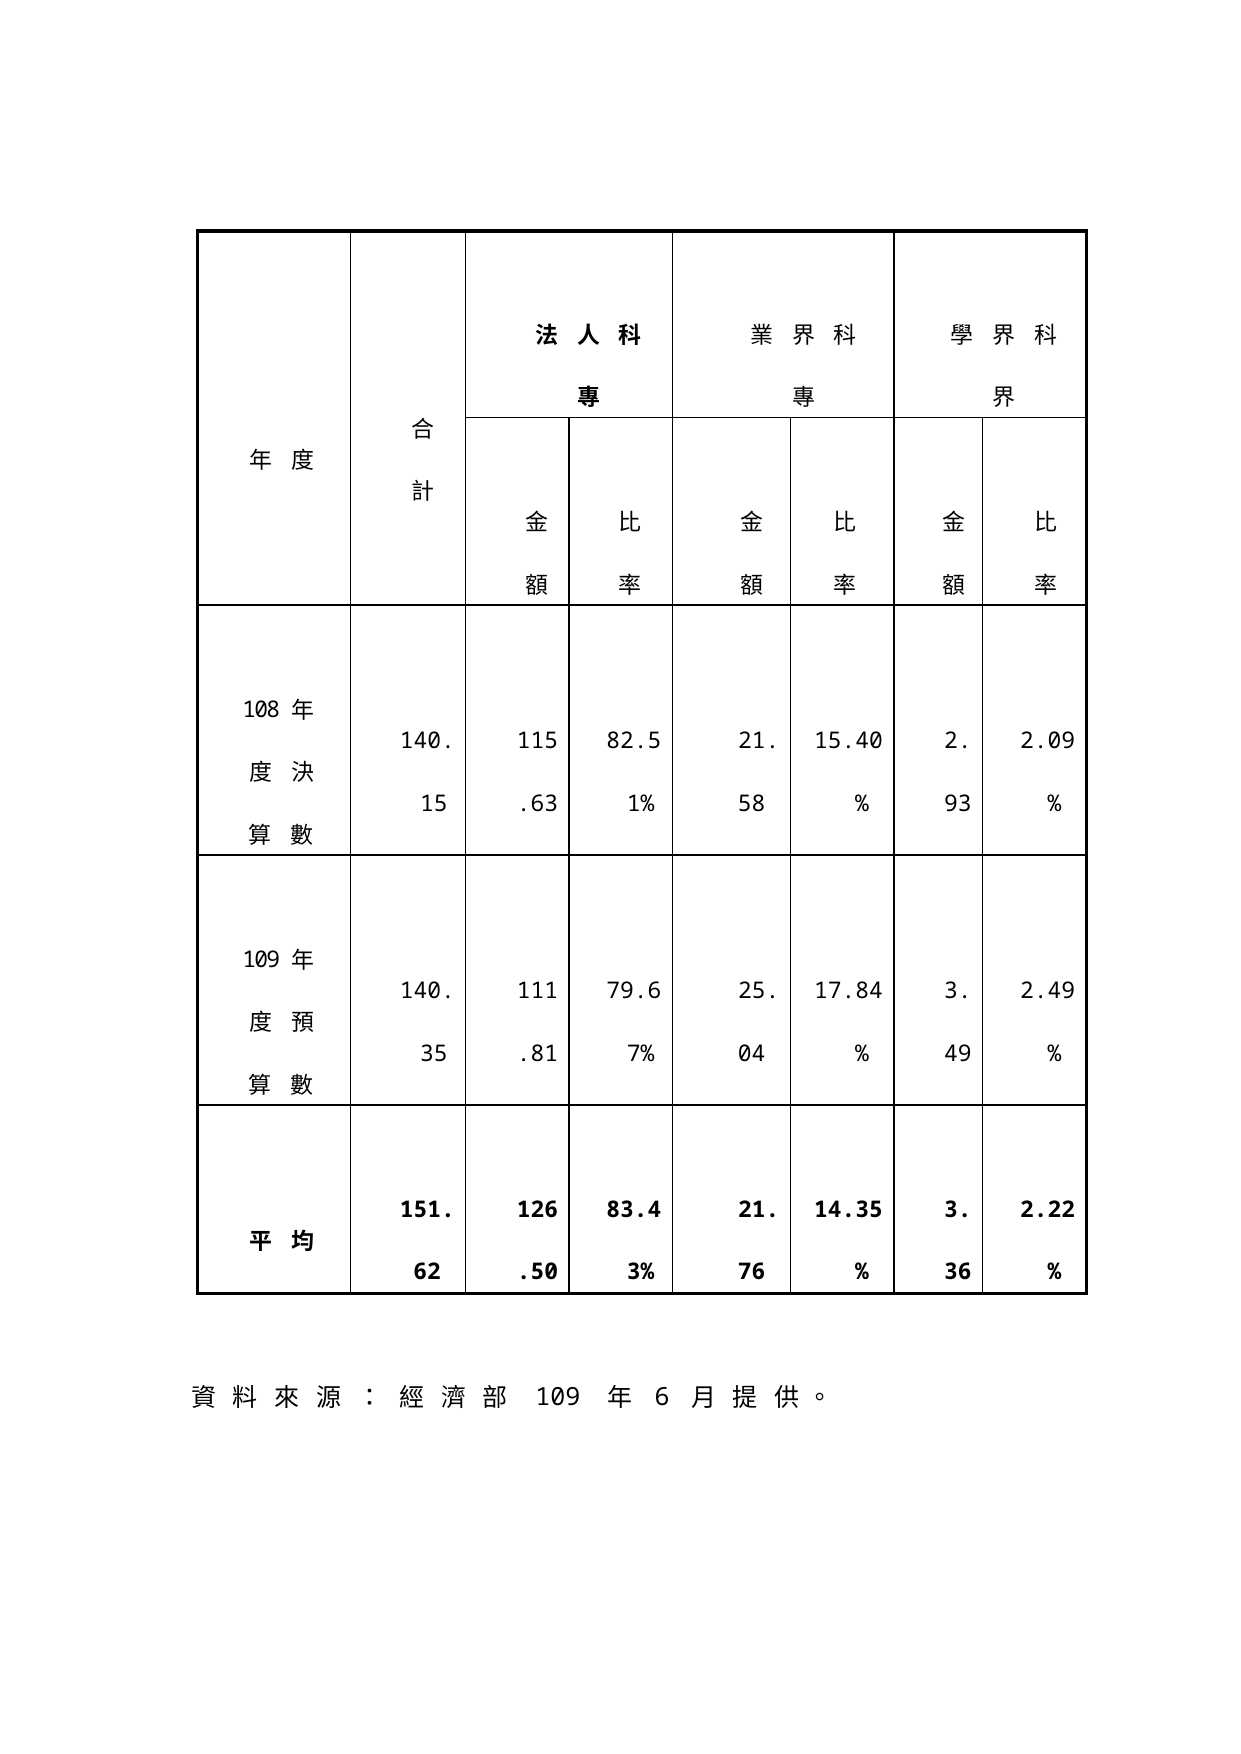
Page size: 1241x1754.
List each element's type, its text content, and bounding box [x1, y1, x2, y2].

table_cell 25.04 [673, 856, 790, 1104]
table_cell 2.22% [983, 1106, 1085, 1292]
table_cell 108年度決算數 [199, 606, 350, 854]
table_cell 140.15 [351, 606, 465, 854]
table_cell 15.40% [791, 606, 893, 854]
table_cell 2.93 [895, 606, 982, 854]
table_cell 3.36 [895, 1106, 982, 1292]
table_cell 109年度預算數 [199, 856, 350, 1104]
table_header 學界科界 [895, 233, 1085, 417]
table_cell 平均 [199, 1106, 350, 1292]
table_cell 21.58 [673, 606, 790, 854]
table_cell 17.84% [791, 856, 893, 1104]
table_cell 3.49 [895, 856, 982, 1104]
table_cell 比率 [570, 418, 672, 604]
table_cell 82.51% [570, 606, 672, 854]
table_cell 111.81 [466, 856, 568, 1104]
table_cell 2.09% [983, 606, 1085, 854]
table_header 業界科專 [673, 233, 893, 417]
table_cell 21.76 [673, 1106, 790, 1292]
table_header 法人科專 [466, 233, 672, 417]
text 資料來源：經濟部109年6月提供。 [183, 1354, 1058, 1417]
table_cell 金額 [895, 418, 982, 604]
table_cell 140.35 [351, 856, 465, 1104]
table_cell 83.43% [570, 1106, 672, 1292]
table_cell 金額 [466, 418, 568, 604]
table_cell 126.50 [466, 1106, 568, 1292]
table_cell 151.62 [351, 1106, 465, 1292]
table_cell 115.63 [466, 606, 568, 854]
table_cell 79.67% [570, 856, 672, 1104]
table_cell 金額 [673, 418, 790, 604]
table_header 年度 [199, 233, 350, 604]
table_cell 比率 [983, 418, 1085, 604]
table_cell 2.49% [983, 856, 1085, 1104]
table_header 合計 [351, 233, 465, 604]
table_cell 14.35% [791, 1106, 893, 1292]
table_cell 比率 [791, 418, 893, 604]
